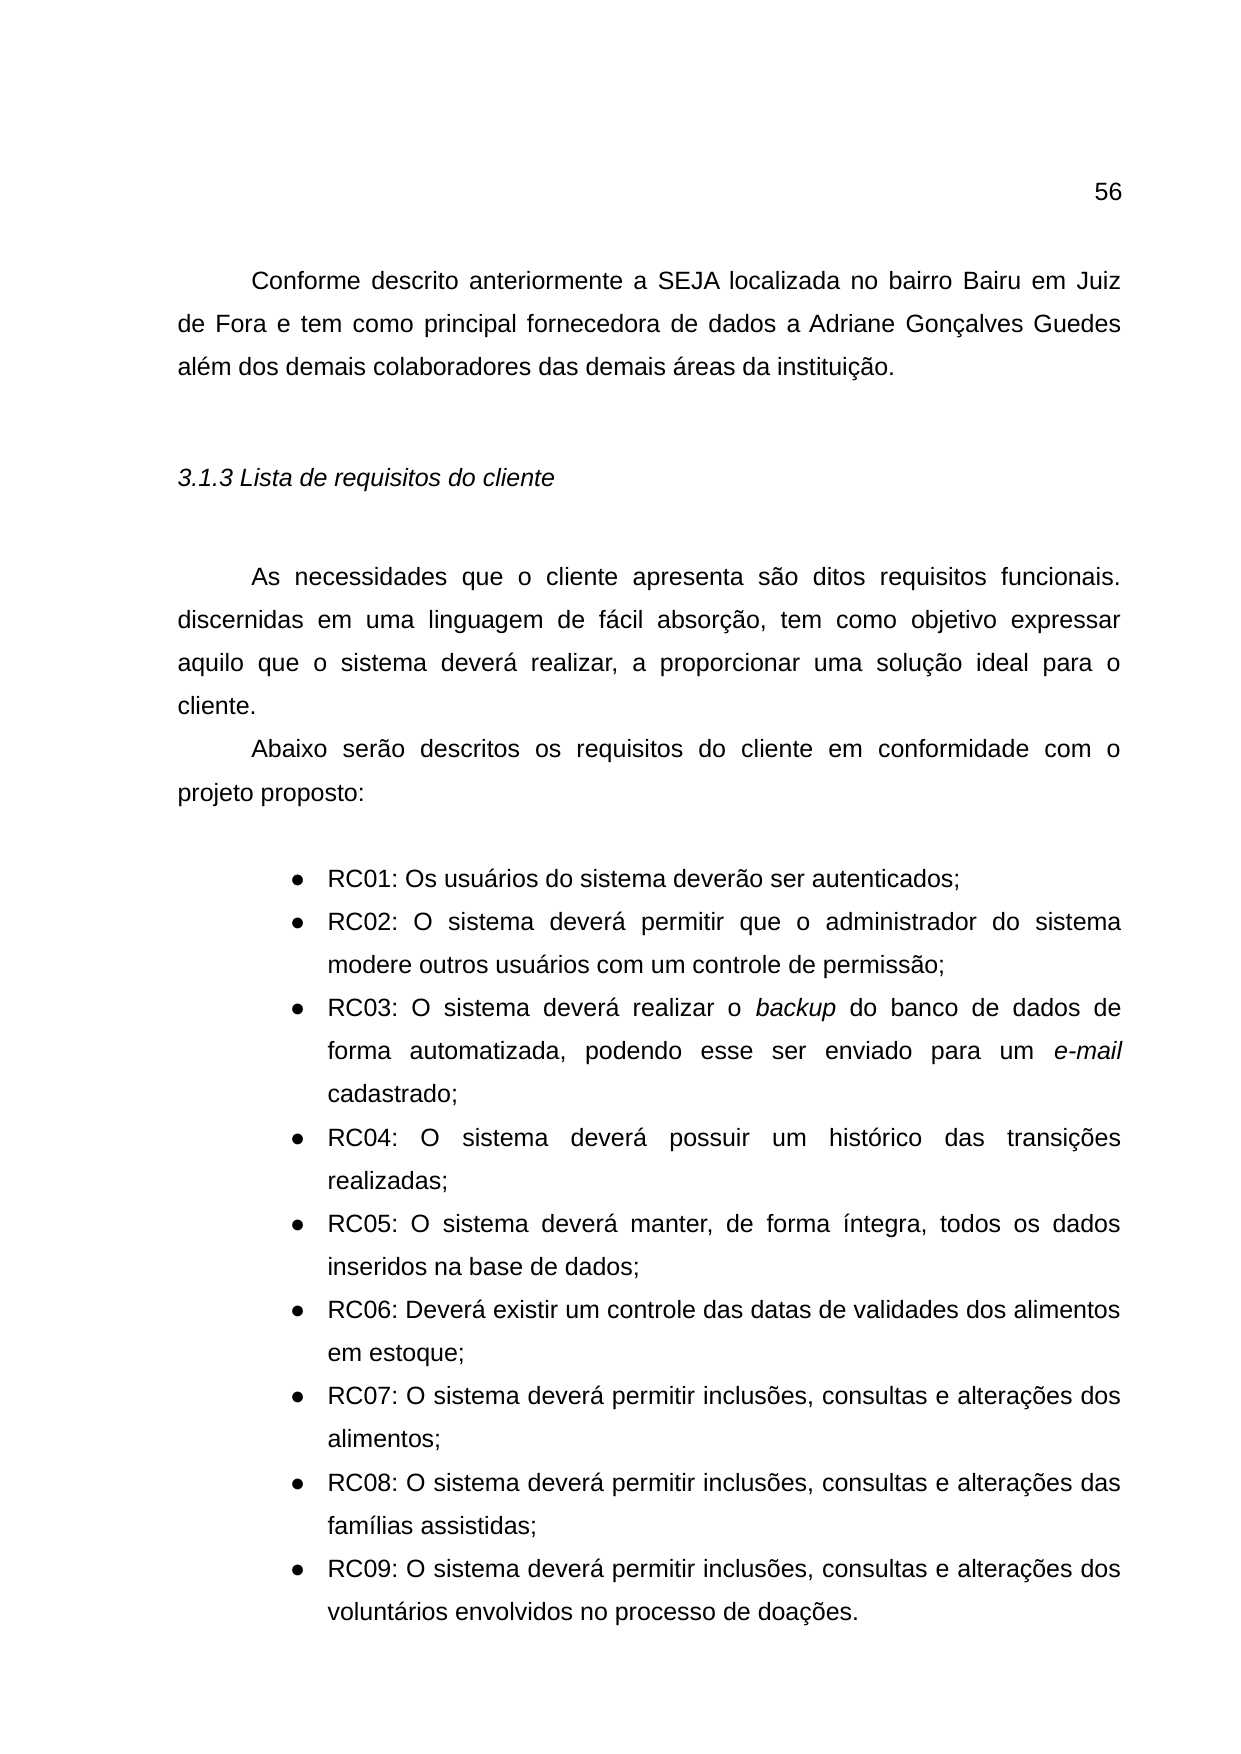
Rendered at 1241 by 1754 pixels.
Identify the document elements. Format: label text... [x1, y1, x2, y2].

list RC09: O sistema deverá permitir inclusões, consultas e alterações dos voluntários envolvidos no processo de doações. [290, 1554, 1122, 1626]
subtitle 3.1.3 Lista de requisitos do cliente [177, 463, 1122, 492]
list RC01: Os usuários do sistema deverão ser autenticados; [290, 864, 1122, 893]
list RC05: O sistema deverá manter, de forma íntegra, todos os dados inseridos na base de dados; [290, 1209, 1122, 1281]
list RC03: O sistema deverá realizar o backup do banco de dados de forma automatizada, podendo esse ser enviado para um e-mail cadastrado; [290, 993, 1122, 1108]
text Conforme descrito anteriormente a SEJA localizada no bairro Bairu em Juiz de Fora e tem como principal fornecedora de dados a Adriane Gonçalves Guedes além dos demais colaboradores das demais áreas da instituição. [177, 266, 1122, 381]
text Abaixo serão descritos os requisitos do cliente em conformidade com o projeto proposto: [177, 734, 1122, 806]
list RC02: O sistema deverá permitir que o administrador do sistema modere outros usuários com um controle de permissão; [290, 907, 1122, 979]
text As necessidades que o cliente apresenta são ditos requisitos funcionais. discernidas em uma linguagem de fácil absorção, tem como objetivo expressar aquilo que o sistema deverá realizar, a proporcionar uma solução ideal para o cliente. [177, 562, 1122, 720]
list RC07: O sistema deverá permitir inclusões, consultas e alterações dos alimentos; [290, 1381, 1122, 1453]
list RC08: O sistema deverá permitir inclusões, consultas e alterações das famílias assistidas; [290, 1468, 1122, 1539]
list RC06: Deverá existir um controle das datas de validades dos alimentos em estoque; [290, 1295, 1122, 1367]
list RC04: O sistema deverá possuir um histórico das transições realizadas; [290, 1123, 1122, 1194]
